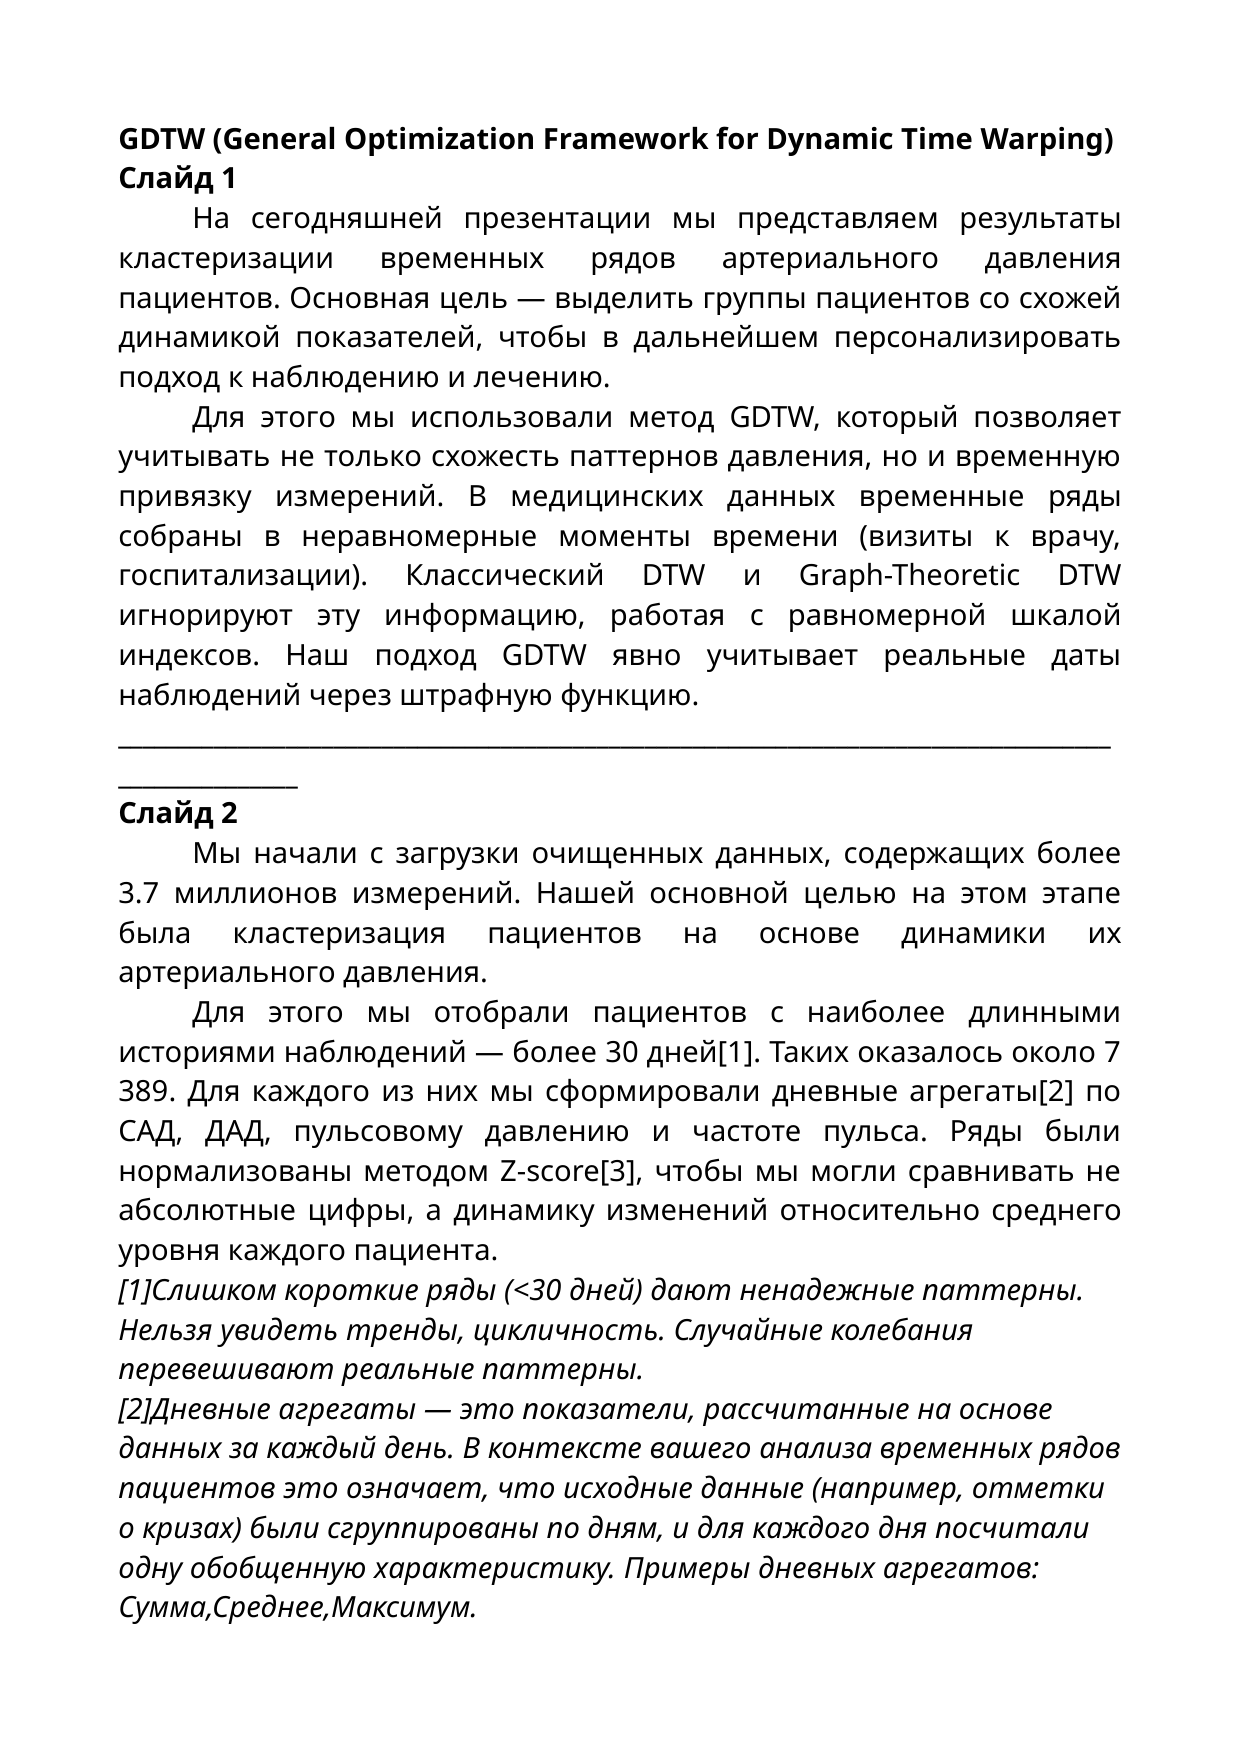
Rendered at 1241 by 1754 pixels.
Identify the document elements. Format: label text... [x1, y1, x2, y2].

text __________________________________________________________________________________________________ [118, 713, 1122, 793]
list [1]Слишком короткие ряды (<30 дней) дают ненадежные паттерны. Нельзя увидеть тренды, цикличность. Случайные колебания перевешивают реальные паттерны. [118, 1269, 1122, 1388]
list [2]Дневные агрегаты — это показатели, рассчитанные на основе данных за каждый день. В контексте вашего анализа временных рядов пациентов это означает, что исходные данные (например, отметки о кризах) были сгруппированы по дням, и для каждого дня посчитали одну обобщенную характеристику. Примеры дневных агрегатов: Сумма,Среднее,Максимум. [118, 1388, 1122, 1626]
text Для этого мы отобрали пациентов с наиболее длинными историями наблюдений — более 30 дней[1]. Таких оказалось около 7 389. Для каждого из них мы сформировали дневные агрегаты[2] по САД, ДАД, пульсовому давлению и частоте пульса. Ряды были нормализованы методом Z-score[3], чтобы мы могли сравнивать не абсолютные цифры, а динамику изменений относительно среднего уровня каждого пациента. [118, 991, 1122, 1269]
text Мы начали с загрузки очищенных данных, содержащих более 3.7 миллионов измерений. Нашей основной целью на этом этапе была кластеризация пациентов на основе динамики их артериального давления. [118, 832, 1122, 991]
text Для этого мы использовали метод GDTW, который позволяет учитывать не только схожесть паттернов давления, но и временную привязку измерений. В медицинских данных временные ряды собраны в неравномерные моменты времени (визиты к врачу, госпитализации). Классический DTW и Graph-Theoretic DTW игнорируют эту информацию, работая с равномерной шкалой индексов. Наш подход GDTW явно учитывает реальные даты наблюдений через штрафную функцию. [118, 396, 1122, 713]
subtitle GDTW (General Optimization Framework for Dynamic Time Warping) [118, 118, 1122, 158]
text На сегодняшней презентации мы представляем результаты кластеризации временных рядов артериального давления пациентов. Основная цель — выделить группы пациентов со схожей динамикой показателей, чтобы в дальнейшем персонализировать подход к наблюдению и лечению. [118, 197, 1122, 396]
text Слайд 1 [118, 158, 1122, 197]
text Слайд 2 [118, 793, 1122, 832]
